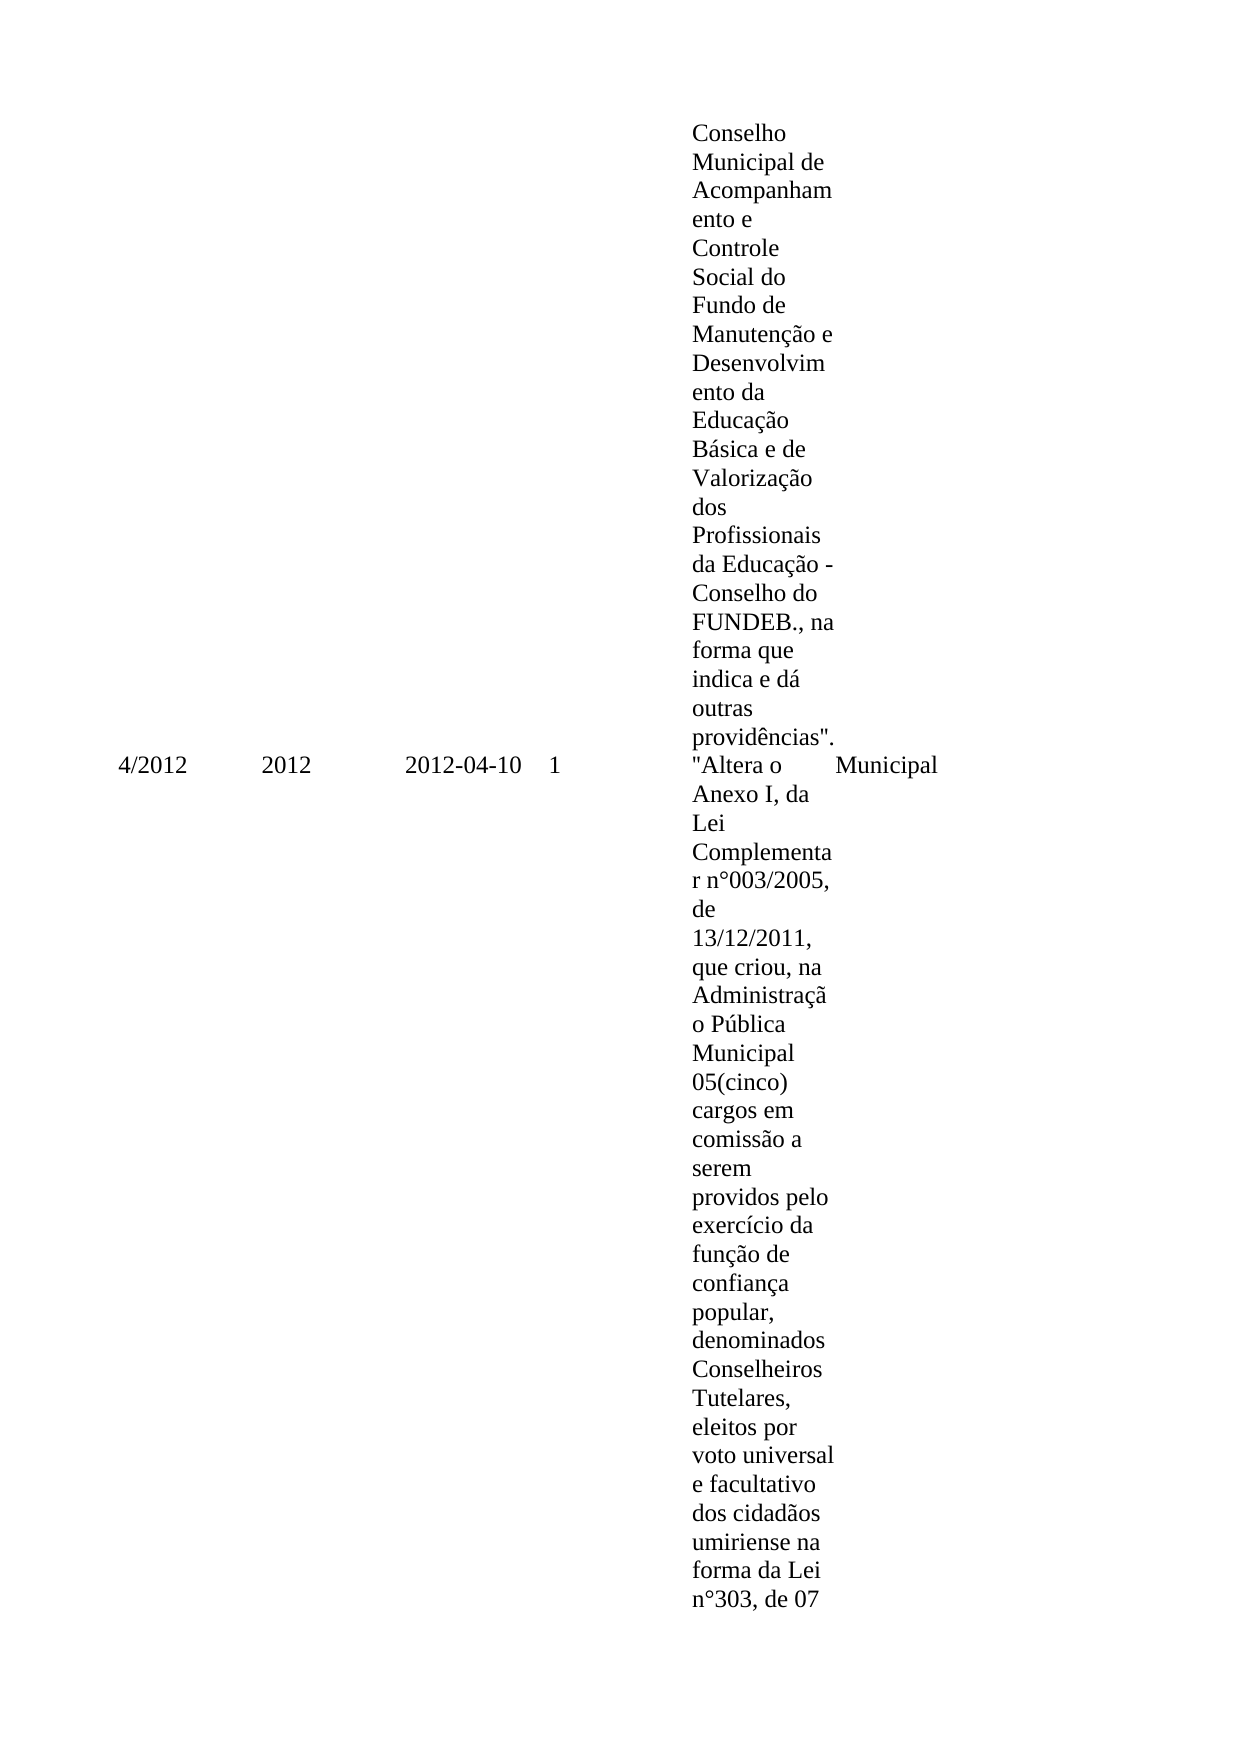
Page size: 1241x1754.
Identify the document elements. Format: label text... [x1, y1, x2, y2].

table_cell 1 [548, 751, 692, 1613]
table_cell [118, 118, 261, 751]
table_cell [548, 118, 692, 751]
table_cell Conselho Municipal de Acompanhamento e Controle Social do Fundo de Manutenção e Desenvolvimento da Educação Básica e de Valorização dos Profissionais da Educação -Conselho do FUNDEB., na forma que indica e dá outras providências''. [692, 118, 835, 751]
table_cell 2012-04-10 [405, 751, 548, 1613]
table_cell ''Altera o Anexo I, da Lei Complementar n°003/2005, de 13/12/2011, que criou, na Administração Pública Municipal 05(cinco) cargos em comissão a serem providos pelo exercício da função de confiança popular, denominados Conselheiros Tutelares, eleitos por voto universal e facultativo dos cidadãos umiriense na forma da Lei n°303, de 07 [692, 751, 835, 1613]
table_cell [835, 118, 979, 751]
table_cell [979, 751, 1122, 1613]
table_cell [405, 118, 548, 751]
table_cell [261, 118, 405, 751]
table_cell [979, 118, 1122, 751]
table_cell Municipal [835, 751, 979, 1613]
table_cell 2012 [261, 751, 405, 1613]
table_cell 4/2012 [118, 751, 261, 1613]
